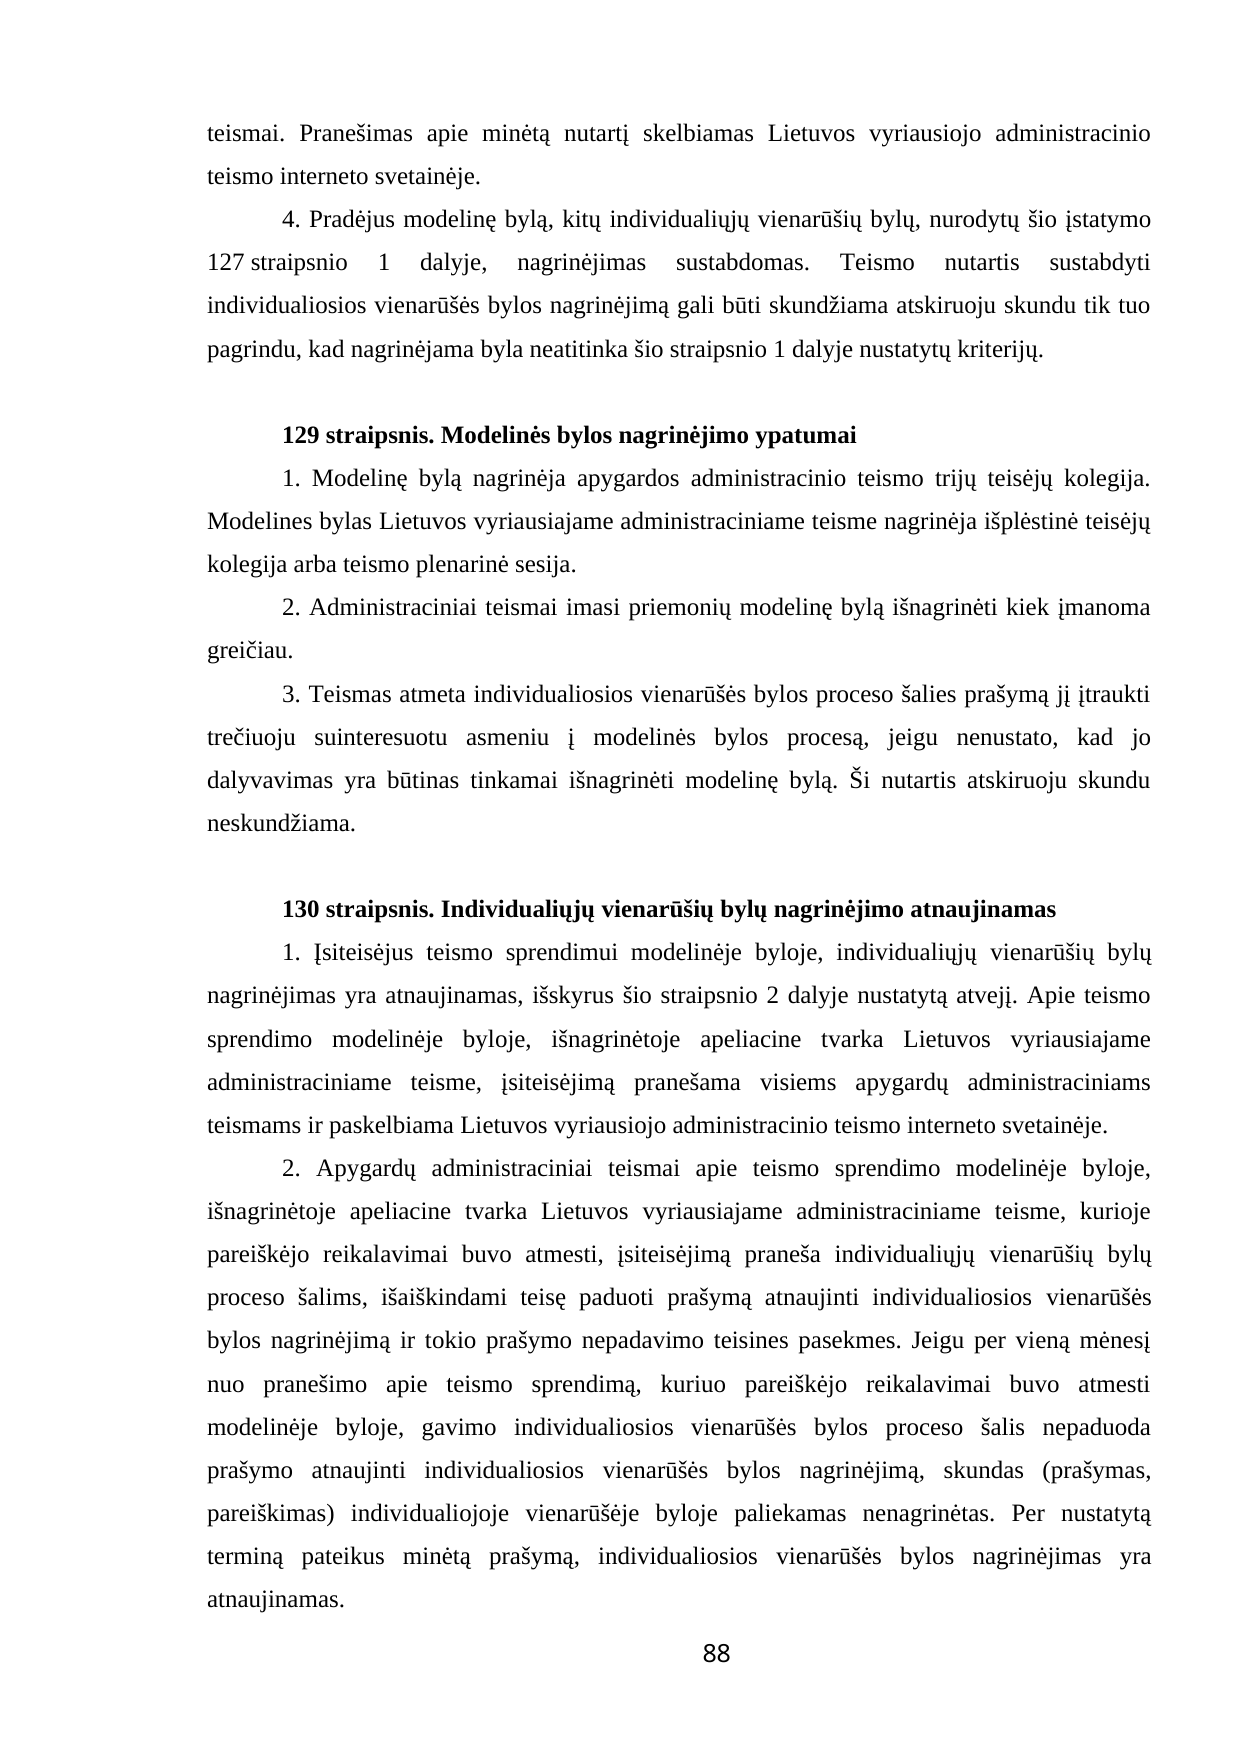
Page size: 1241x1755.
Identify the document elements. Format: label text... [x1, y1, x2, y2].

text 130 straipsnis. Individualiųjų vienarūšių bylų nagrinėjimo atnaujinamas [207, 894, 1152, 923]
text 2. Administraciniai teismai imasi priemonių modelinę bylą išnagrinėti kiek įmanoma greičiau. [207, 592, 1152, 664]
text 129 straipsnis. Modelinės bylos nagrinėjimo ypatumai [207, 420, 1152, 449]
text 1. Modelinę bylą nagrinėja apygardos administracinio teismo trijų teisėjų kolegija. Modelines bylas Lietuvos vyriausiajame administraciniame teisme nagrinėja išplėstinė teisėjų kolegija arba teismo plenarinė sesija. [207, 463, 1152, 578]
text 3. Teismas atmeta individualiosios vienarūšės bylos proceso šalies prašymą jį įtraukti trečiuoju suinteresuotu asmeniu į modelinės bylos procesą, jeigu nenustato, kad jo dalyvavimas yra būtinas tinkamai išnagrinėti modelinę bylą. Ši nutartis atskiruoju skundu neskundžiama. [207, 679, 1152, 837]
text 4. Pradėjus modelinę bylą, kitų individualiųjų vienarūšių bylų, nurodytų šio įstatymo 127 straipsnio 1 dalyje, nagrinėjimas sustabdomas. Teismo nutartis sustabdyti individualiosios vienarūšės bylos nagrinėjimą gali būti skundžiama atskiruoju skundu tik tuo pagrindu, kad nagrinėjama byla neatitinka šio straipsnio 1 dalyje nustatytų kriterijų. [207, 204, 1152, 362]
text 1. Įsiteisėjus teismo sprendimui modelinėje byloje, individualiųjų vienarūšių bylų nagrinėjimas yra atnaujinamas, išskyrus šio straipsnio 2 dalyje nustatytą atvejį. Apie teismo sprendimo modelinėje byloje, išnagrinėtoje apeliacine tvarka Lietuvos vyriausiajame administraciniame teisme, įsiteisėjimą pranešama visiems apygardų administraciniams teismams ir paskelbiama Lietuvos vyriausiojo administracinio teismo interneto svetainėje. [207, 937, 1152, 1139]
text teismai. Pranešimas apie minėtą nutartį skelbiamas Lietuvos vyriausiojo administracinio teismo interneto svetainėje. [207, 118, 1152, 190]
text 2. Apygardų administraciniai teismai apie teismo sprendimo modelinėje byloje, išnagrinėtoje apeliacine tvarka Lietuvos vyriausiajame administraciniame teisme, kurioje pareiškėjo reikalavimai buvo atmesti, įsiteisėjimą praneša individualiųjų vienarūšių bylų proceso šalims, išaiškindami teisę paduoti prašymą atnaujinti individualiosios vienarūšės bylos nagrinėjimą ir tokio prašymo nepadavimo teisines pasekmes. Jeigu per vieną mėnesį nuo pranešimo apie teismo sprendimą, kuriuo pareiškėjo reikalavimai buvo atmesti modelinėje byloje, gavimo individualiosios vienarūšės bylos proceso šalis nepaduoda prašymo atnaujinti individualiosios vienarūšės bylos nagrinėjimą, skundas (prašymas, pareiškimas) individualiojoje vienarūšėje byloje paliekamas nenagrinėtas. Per nustatytą terminą pateikus minėtą prašymą, individualiosios vienarūšės bylos nagrinėjimas yra atnaujinamas. [207, 1153, 1152, 1613]
